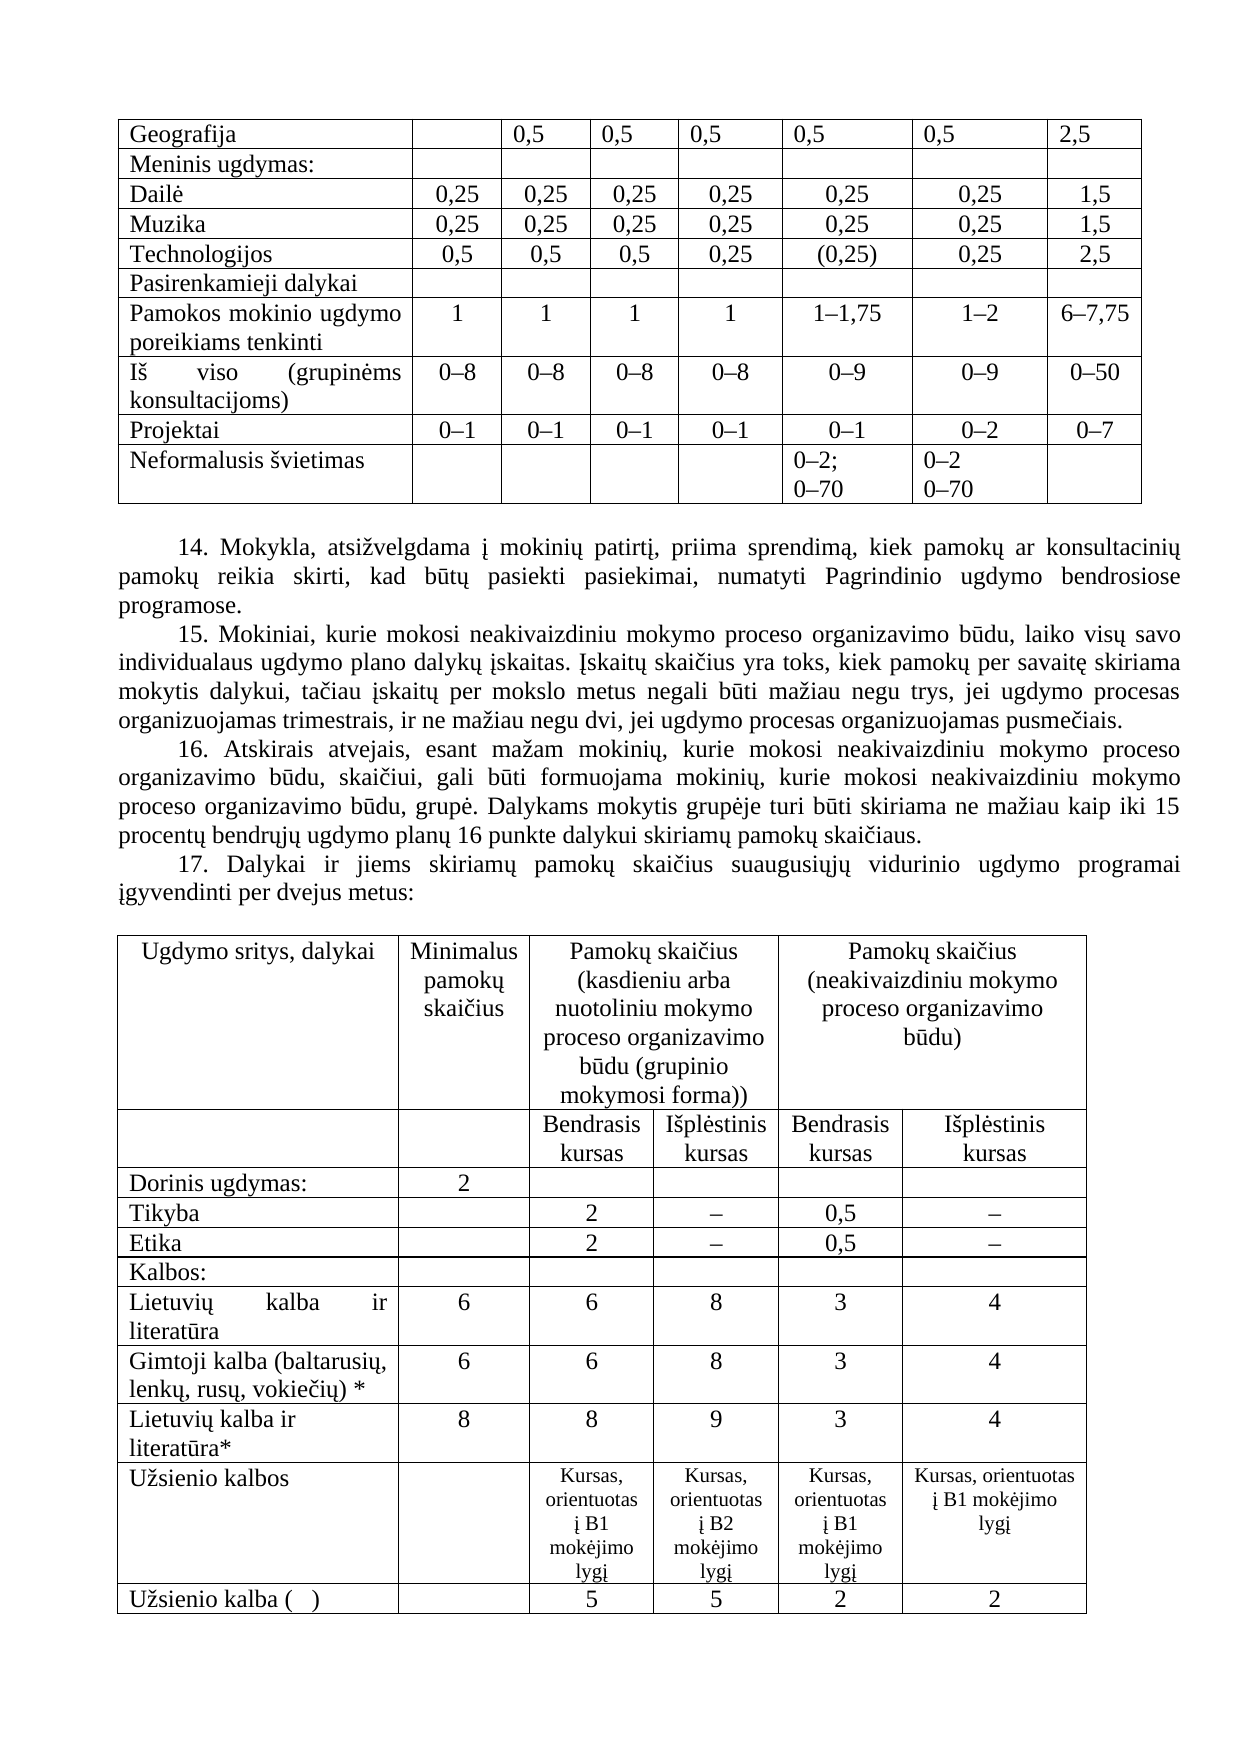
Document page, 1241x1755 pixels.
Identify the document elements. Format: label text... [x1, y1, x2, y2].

table_header Pamokų skaičius (kasdieniu arba nuotoliniu mokymo proceso organizavimo būdu (grupinio mokymosi forma)) [530, 936, 778, 1108]
table_cell 0–8 [502, 357, 590, 414]
table_cell 0,25 [913, 239, 1047, 267]
table_cell 0,25 [591, 209, 678, 238]
table_cell Kursas, orientuotas į B2 mokėjimo lygį [654, 1463, 778, 1583]
text 15. Mokiniai, kurie mokosi neakivaizdiniu mokymo proceso organizavimo būdu, laiko visų savo individualaus ugdymo plano dalykų įskaitas. Įskaitų skaičius yra toks, kiek pamokų per savaitę skiriama mokytis dalykui, tačiau įskaitų per mokslo metus negali būti mažiau negu trys, jei ugdymo procesas organizuojamas trimestrais, ir ne mažiau negu dvi, jei ugdymo procesas organizuojamas pusmečiais. [118, 619, 1182, 734]
table_cell 2 [399, 1168, 529, 1197]
table_cell 0–8 [413, 357, 501, 414]
table_cell [1048, 149, 1141, 178]
table_cell [502, 269, 590, 297]
table_cell 1,5 [1048, 179, 1141, 208]
table_cell [654, 1168, 778, 1197]
table_cell [591, 149, 678, 178]
table_cell [591, 269, 678, 297]
table_cell 0–8 [679, 357, 782, 414]
table_cell 0–1 [502, 415, 590, 444]
table_cell Dailė [119, 179, 412, 208]
table_cell Lietuvių kalba ir literatūra [118, 1287, 398, 1345]
text 17. Dalykai ir jiems skiriamų pamokų skaičius suaugusiųjų vidurinio ugdymo programai įgyvendinti per dvejus metus: [118, 849, 1182, 906]
table_cell 0–9 [913, 357, 1047, 414]
table_cell 0,25 [913, 179, 1047, 208]
table_cell 2 [530, 1228, 653, 1256]
table_cell Išplėstinis kursas [903, 1110, 1086, 1167]
table_cell 6 [399, 1346, 529, 1403]
table_cell [679, 269, 782, 297]
table_cell Geografija [119, 120, 412, 148]
table_cell [903, 1258, 1086, 1286]
table_cell 6 [399, 1287, 529, 1345]
table_cell Dorinis ugdymas: [118, 1168, 398, 1197]
table_cell 0,25 [591, 179, 678, 208]
table_cell Pasirenkamieji dalykai [119, 269, 412, 297]
table_cell [413, 269, 501, 297]
table_cell 1 [502, 298, 590, 356]
table_cell [1048, 445, 1141, 503]
table_cell Tikyba [118, 1198, 398, 1227]
table_cell 0–2 0–70 [913, 445, 1047, 503]
table_cell Kursas, orientuotas į B1 mokėjimo lygį [779, 1463, 902, 1583]
text 14. Mokykla, atsižvelgdama į mokinių patirtį, priima sprendimą, kiek pamokų ar konsultacinių pamokų reikia skirti, kad būtų pasiekti pasiekimai, numatyti Pagrindinio ugdymo bendrosiose programose. [118, 532, 1182, 619]
table_cell [654, 1258, 778, 1286]
table_cell [530, 1258, 653, 1286]
table_cell 0,25 [783, 179, 912, 208]
table_cell Lietuvių kalba ir literatūra* [118, 1404, 398, 1462]
table_cell [903, 1168, 1086, 1197]
table_cell 0–1 [413, 415, 501, 444]
table_cell 6–7,75 [1048, 298, 1141, 356]
table_cell [679, 445, 782, 503]
table_cell 0,5 [783, 120, 912, 148]
table_cell [399, 1228, 529, 1256]
table_cell [399, 1584, 529, 1613]
table_cell 1 [591, 298, 678, 356]
table_cell 0–7 [1048, 415, 1141, 444]
table_cell 2 [779, 1584, 902, 1613]
table_cell [502, 149, 590, 178]
table_cell Technologijos [119, 239, 412, 267]
table_cell 0–1 [591, 415, 678, 444]
table_cell Neformalusis švietimas [119, 445, 412, 503]
table_cell 2 [903, 1584, 1086, 1613]
table_cell 2,5 [1048, 239, 1141, 267]
text 16. Atskirais atvejais, esant mažam mokinių, kurie mokosi neakivaizdiniu mokymo proceso organizavimo būdu, skaičiui, gali būti formuojama mokinių, kurie mokosi neakivaizdiniu mokymo proceso organizavimo būdu, grupė. Dalykams mokytis grupėje turi būti skiriama ne mažiau kaip iki 15 procentų bendrųjų ugdymo planų 16 punkte dalykui skiriamų pamokų skaičiaus. [118, 734, 1182, 849]
table_cell 8 [654, 1346, 778, 1403]
table_header Ugdymo sritys, dalykai [118, 936, 398, 1108]
table_cell 3 [779, 1404, 902, 1462]
table_cell [913, 149, 1047, 178]
table_cell Pamokos mokinio ugdymo poreikiams tenkinti [119, 298, 412, 356]
table_cell Gimtoji kalba (baltarusių, lenkų, rusų, vokiečių) * [118, 1346, 398, 1403]
table_cell 0–1 [679, 415, 782, 444]
table_cell [1048, 269, 1141, 297]
table_cell – [654, 1198, 778, 1227]
table_cell 0,5 [913, 120, 1047, 148]
table_cell Kursas, orientuotas į B1 mokėjimo lygį [903, 1463, 1086, 1583]
table_cell Bendrasis kursas [779, 1110, 902, 1167]
table_cell 0,5 [779, 1228, 902, 1256]
table_cell 0–9 [783, 357, 912, 414]
table_cell 0,5 [591, 239, 678, 267]
table_cell [679, 149, 782, 178]
table_cell Projektai [119, 415, 412, 444]
table_cell [913, 269, 1047, 297]
table_cell Muzika [119, 209, 412, 238]
table_cell Išplėstinis kursas [654, 1110, 778, 1167]
table_cell 0–8 [591, 357, 678, 414]
table_cell 5 [654, 1584, 778, 1613]
table_cell [530, 1168, 653, 1197]
table_cell Užsienio kalba ( ) [118, 1584, 398, 1613]
table_cell [502, 445, 590, 503]
table_cell 0,5 [502, 120, 590, 148]
table_cell 6 [530, 1287, 653, 1345]
table_cell 0,5 [779, 1198, 902, 1227]
table_cell 3 [779, 1346, 902, 1403]
table_cell 0,25 [413, 179, 501, 208]
table_cell 3 [779, 1287, 902, 1345]
table_cell 0,5 [502, 239, 590, 267]
table_cell 6 [530, 1346, 653, 1403]
table_cell [779, 1168, 902, 1197]
table_cell 5 [530, 1584, 653, 1613]
table_cell 0–50 [1048, 357, 1141, 414]
table_cell 4 [903, 1346, 1086, 1403]
table_cell [413, 149, 501, 178]
table_header Pamokų skaičius (neakivaizdiniu mokymo proceso organizavimo būdu) [779, 936, 1086, 1108]
table_cell [399, 1198, 529, 1227]
table_cell 0–2 [913, 415, 1047, 444]
table_cell 8 [399, 1404, 529, 1462]
table_cell [413, 445, 501, 503]
table_cell 1–2 [913, 298, 1047, 356]
table_cell Iš viso (grupinėms konsultacijoms) [119, 357, 412, 414]
table_cell 0,25 [783, 209, 912, 238]
table_cell 0,25 [679, 209, 782, 238]
table_cell 1,5 [1048, 209, 1141, 238]
table_cell [413, 120, 501, 148]
table_cell 0,25 [413, 209, 501, 238]
table_cell [779, 1258, 902, 1286]
table_header Minimalus pamokų skaičius [399, 936, 529, 1108]
table_cell 2,5 [1048, 120, 1141, 148]
table_cell – [654, 1228, 778, 1256]
table_cell Kursas, orientuotas į B1 mokėjimo lygį [530, 1463, 653, 1583]
table_cell [591, 445, 678, 503]
table_cell 0,25 [679, 179, 782, 208]
table_cell 1 [679, 298, 782, 356]
table_cell 0,25 [502, 209, 590, 238]
table_cell Bendrasis kursas [530, 1110, 653, 1167]
table_cell 1 [413, 298, 501, 356]
table_cell 4 [903, 1287, 1086, 1345]
table_cell Meninis ugdymas: [119, 149, 412, 178]
table_cell [783, 269, 912, 297]
table_cell 8 [654, 1287, 778, 1345]
table_cell (0,25) [783, 239, 912, 267]
table_cell 0,5 [679, 120, 782, 148]
table_cell 0,5 [591, 120, 678, 148]
table_cell 1–1,75 [783, 298, 912, 356]
table_cell 8 [530, 1404, 653, 1462]
table_cell [118, 1110, 398, 1167]
table_cell – [903, 1198, 1086, 1227]
table_cell 0,5 [413, 239, 501, 267]
table_cell [399, 1110, 529, 1167]
table_cell Etika [118, 1228, 398, 1256]
table_cell Kalbos: [118, 1258, 398, 1286]
table_cell 2 [530, 1198, 653, 1227]
table_cell 0,25 [502, 179, 590, 208]
table_cell – [903, 1228, 1086, 1256]
table_cell 0–1 [783, 415, 912, 444]
table_cell 0–2; 0–70 [783, 445, 912, 503]
table_cell [399, 1463, 529, 1583]
table_cell 0,25 [679, 239, 782, 267]
table_cell [399, 1258, 529, 1286]
table_cell Užsienio kalbos [118, 1463, 398, 1583]
table_cell 9 [654, 1404, 778, 1462]
table_cell [783, 149, 912, 178]
table_cell 0,25 [913, 209, 1047, 238]
table_cell 4 [903, 1404, 1086, 1462]
